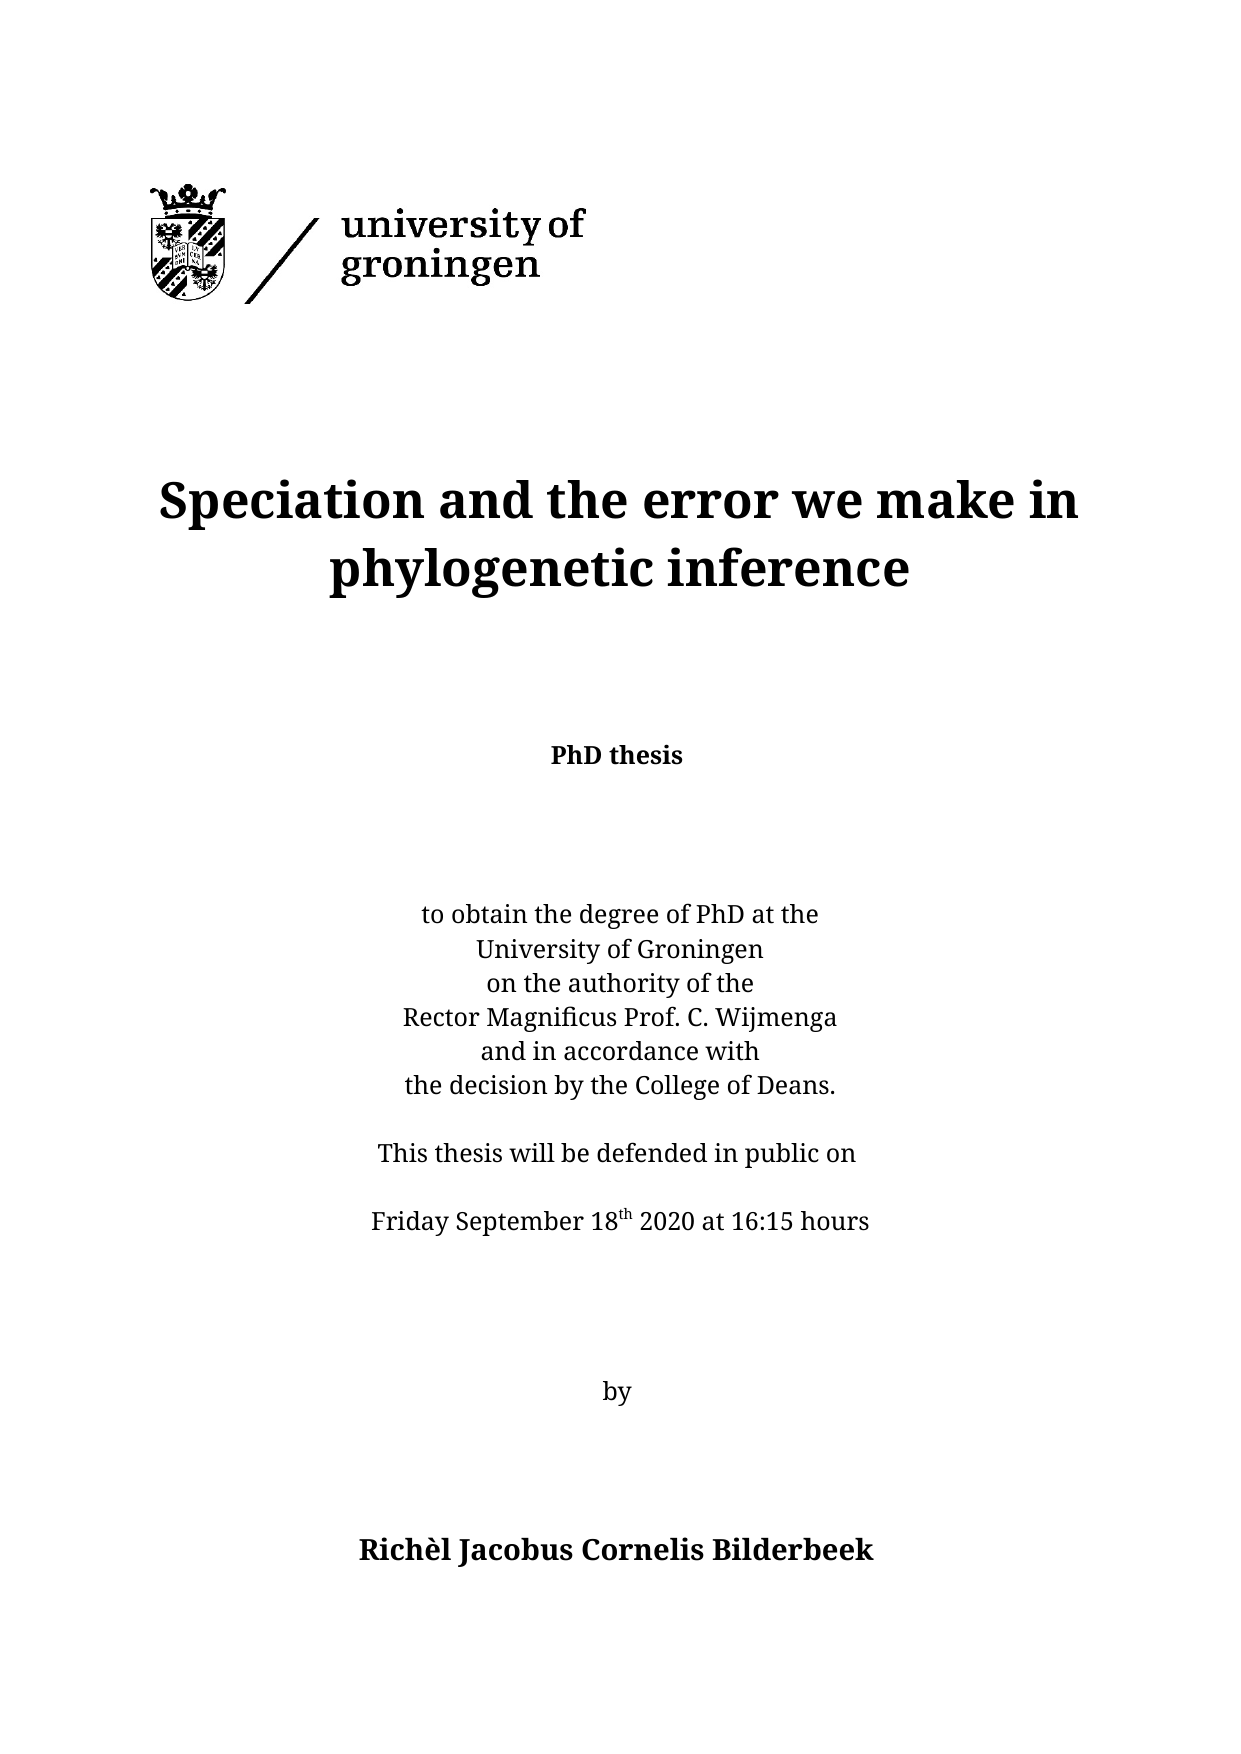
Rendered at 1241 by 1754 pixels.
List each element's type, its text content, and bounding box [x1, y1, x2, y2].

table_cell to obtain the degree of PhD at the University of Groningen on the authority of the Rector Magnificus Prof. C. Wijmenga and in accordance with the decision by the College of Deans. This thesis will be defended in public on Friday September 18th 2020 at 16:15 hours [150, 897, 1090, 1238]
table_header [150, 150, 1090, 304]
picture [150, 184, 586, 304]
table_cell by [150, 1238, 1090, 1529]
table_cell Speciation and the error we make in phylogenetic inference [150, 465, 1090, 602]
table_cell [150, 304, 1090, 465]
table_cell Richèl Jacobus Cornelis Bilderbeek [150, 1529, 1090, 1598]
table_cell PhD thesis [150, 602, 1090, 897]
